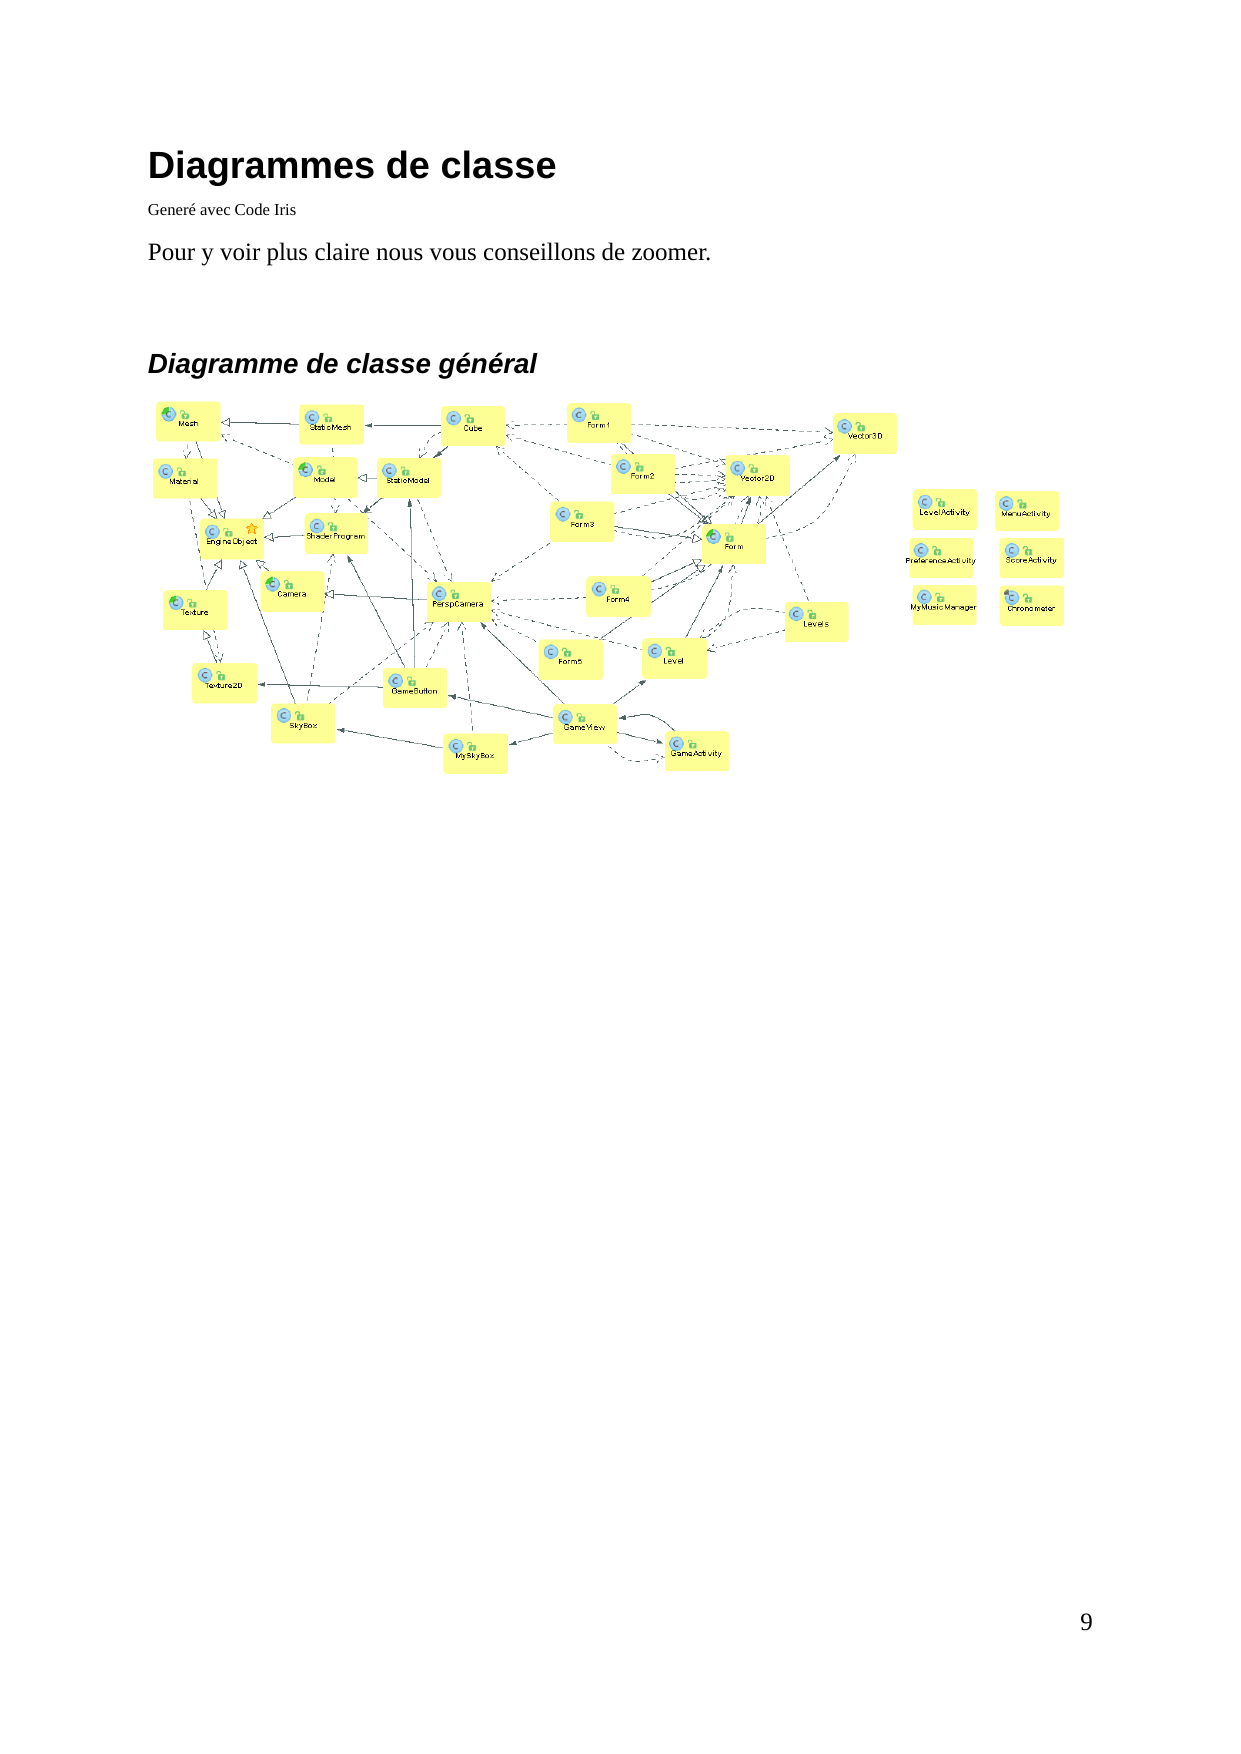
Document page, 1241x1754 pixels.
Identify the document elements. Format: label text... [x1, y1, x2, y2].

picture [147, 391, 1093, 791]
subtitle Diagrammes de classe [148, 143, 1093, 187]
text Generé avec Code Iris [148, 199, 1093, 218]
subtitle Diagramme de classe général [148, 347, 1093, 379]
text Pour y voir plus claire nous vous conseillons de zoomer. [148, 237, 1093, 266]
